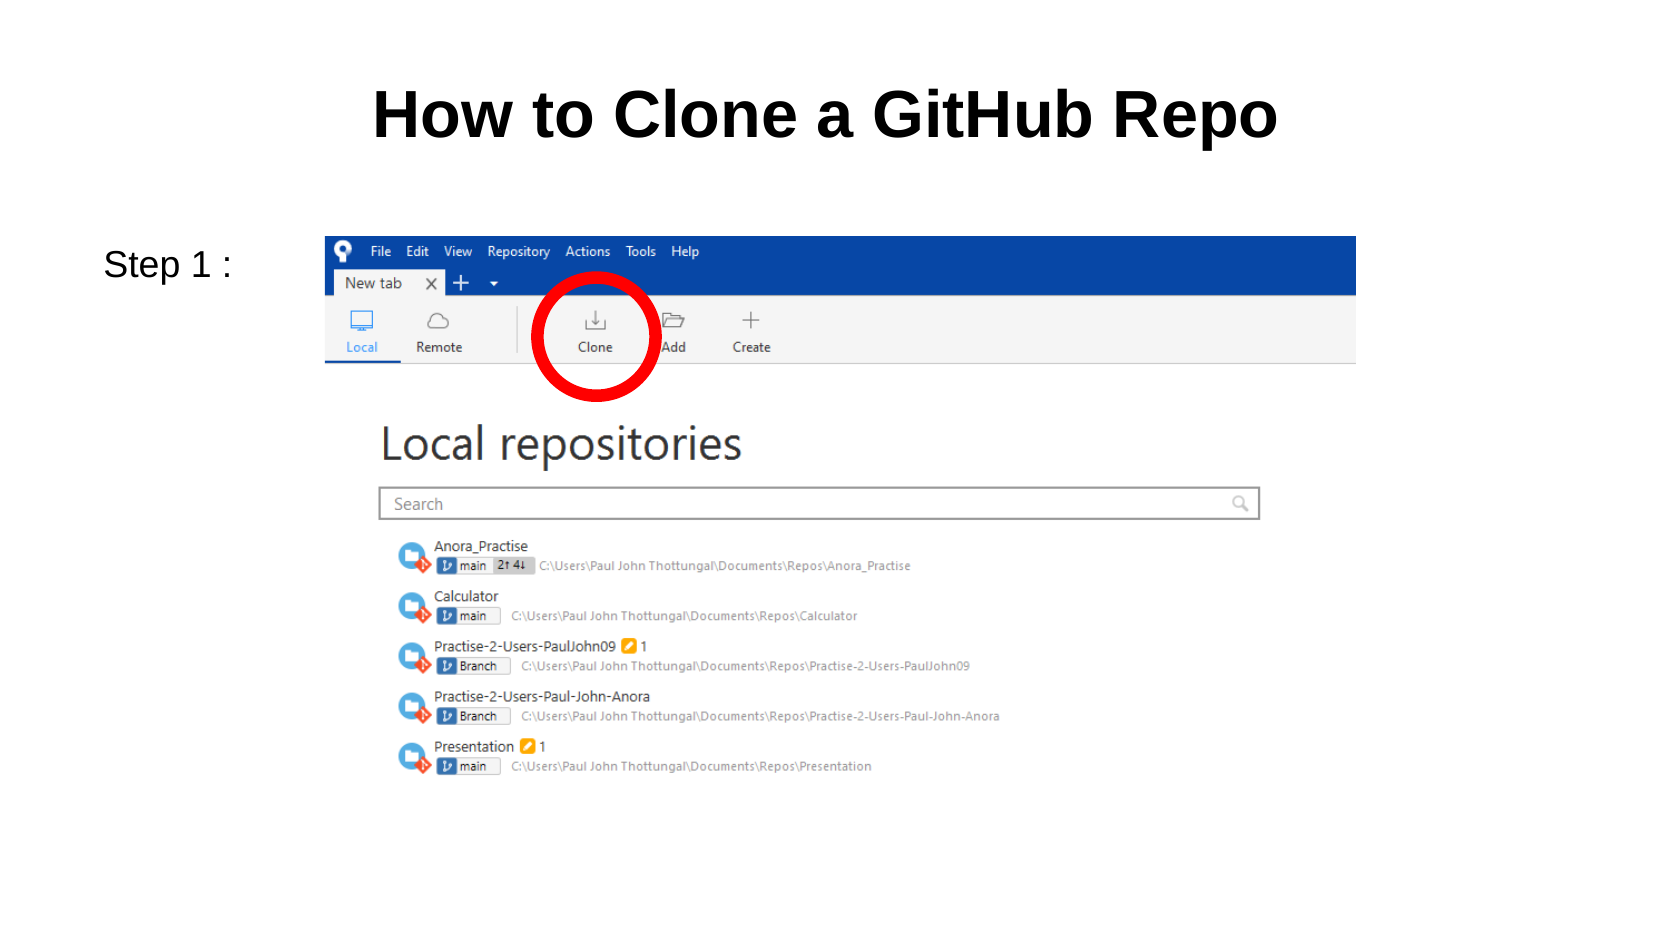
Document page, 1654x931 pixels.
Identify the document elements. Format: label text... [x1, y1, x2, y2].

text_box [537, 277, 656, 396]
text_box Step 1 : [88, 236, 324, 296]
picture [324, 236, 1356, 812]
title How to Clone a GitHub Repo [82, 37, 1571, 193]
